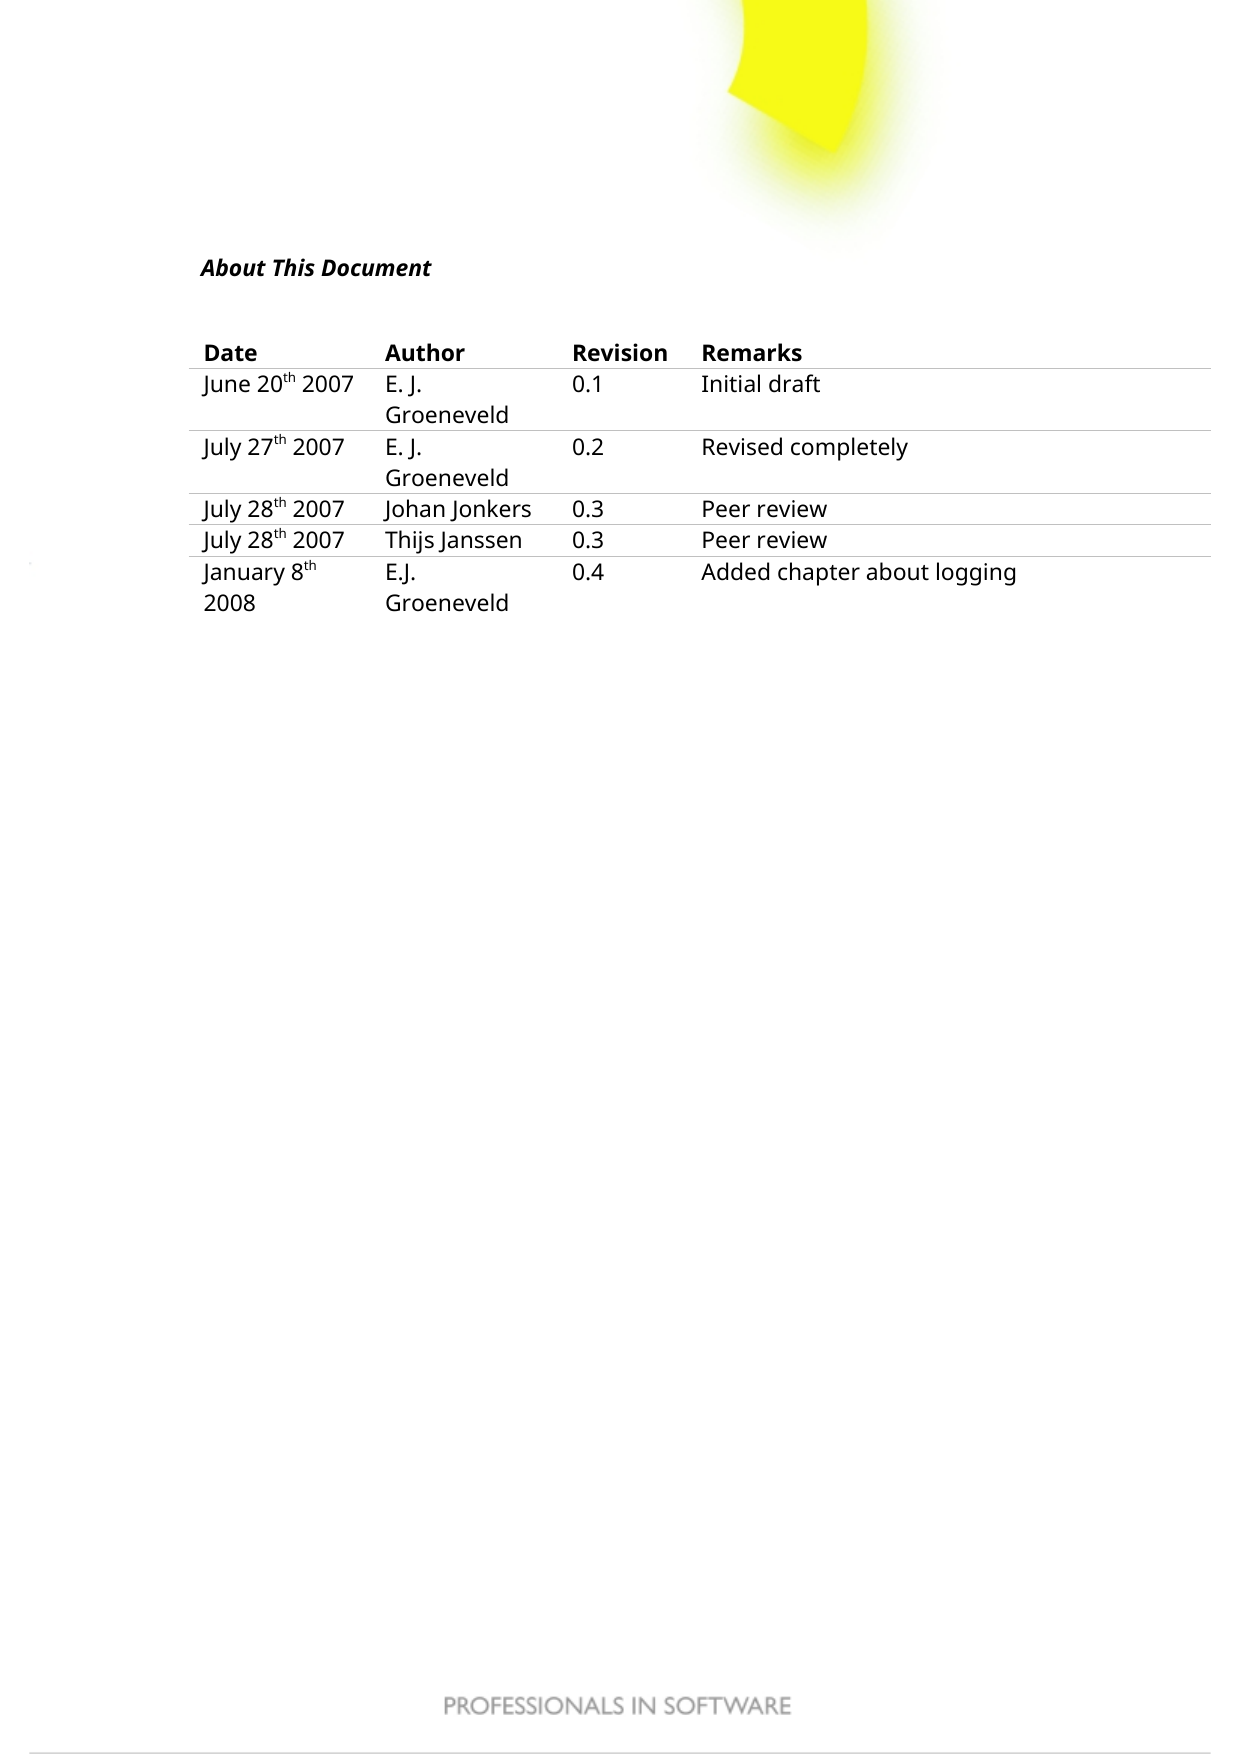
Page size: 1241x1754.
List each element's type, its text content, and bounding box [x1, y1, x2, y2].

table_cell July 27th 2007 [189, 431, 370, 493]
table_cell E. J. Groeneveld [370, 369, 557, 430]
table_cell Revised completely [686, 431, 1211, 493]
table_cell 0.3 [557, 525, 686, 556]
table_cell [686, 618, 1211, 649]
table_header Revision [557, 337, 686, 368]
subtitle About This Document [201, 248, 1039, 283]
table_cell Peer review [686, 525, 1211, 556]
table_header Date [189, 337, 370, 368]
table_cell 0.3 [557, 494, 686, 524]
table_cell Johan Jonkers [370, 494, 557, 524]
table_cell July 28th 2007 [189, 494, 370, 524]
table_cell January 8th 2008 [189, 557, 370, 618]
table_cell June 20th 2007 [189, 369, 370, 430]
table_cell [557, 618, 686, 649]
picture [220, 649, 1021, 1277]
table_cell E. J. Groeneveld [370, 431, 557, 493]
table_cell July 28th 2007 [189, 525, 370, 556]
table_cell 0.2 [557, 431, 686, 493]
table_cell 0.1 [557, 369, 686, 430]
table_cell Thijs Janssen [370, 525, 557, 556]
table_header Remarks [686, 337, 1211, 368]
table_cell E.J. Groeneveld [370, 557, 557, 618]
table_cell 0.4 [557, 557, 686, 618]
table_header Author [370, 337, 557, 368]
table_cell [189, 618, 370, 649]
table_cell Peer review [686, 494, 1211, 524]
table_cell [370, 618, 557, 649]
table_cell Initial draft [686, 369, 1211, 430]
table_cell Added chapter about logging [686, 557, 1211, 618]
